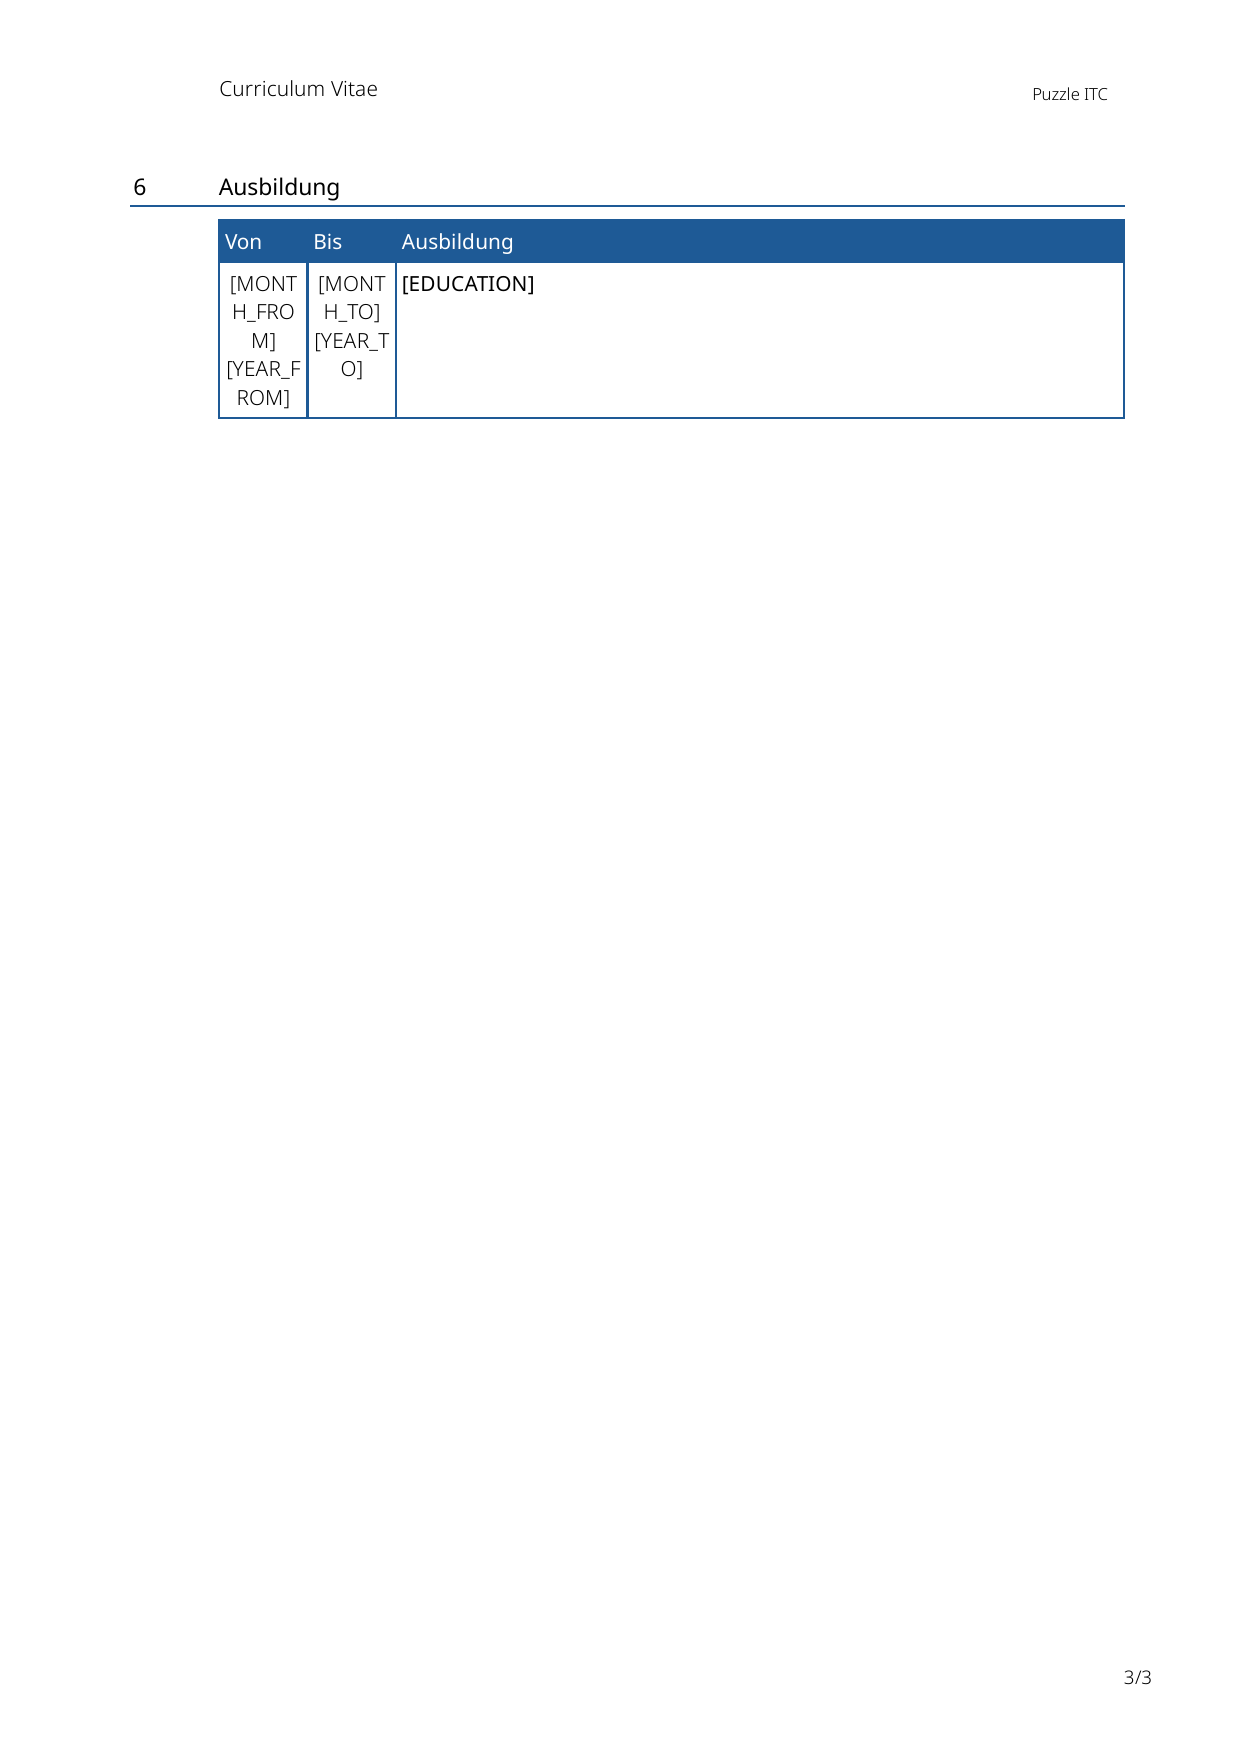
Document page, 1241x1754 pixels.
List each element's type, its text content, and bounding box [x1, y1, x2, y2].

table_cell [MONTH_FROM][YEAR_FROM] [220, 263, 306, 417]
table_cell [MONTH_TO][YEAR_TO] [309, 263, 395, 417]
table_header Von [220, 221, 306, 261]
table_header Ausbildung [397, 221, 1123, 261]
table_cell [EDUCATION] [397, 263, 1123, 417]
subtitle Ausbildung [130, 168, 1125, 205]
table_header Bis [309, 221, 395, 261]
